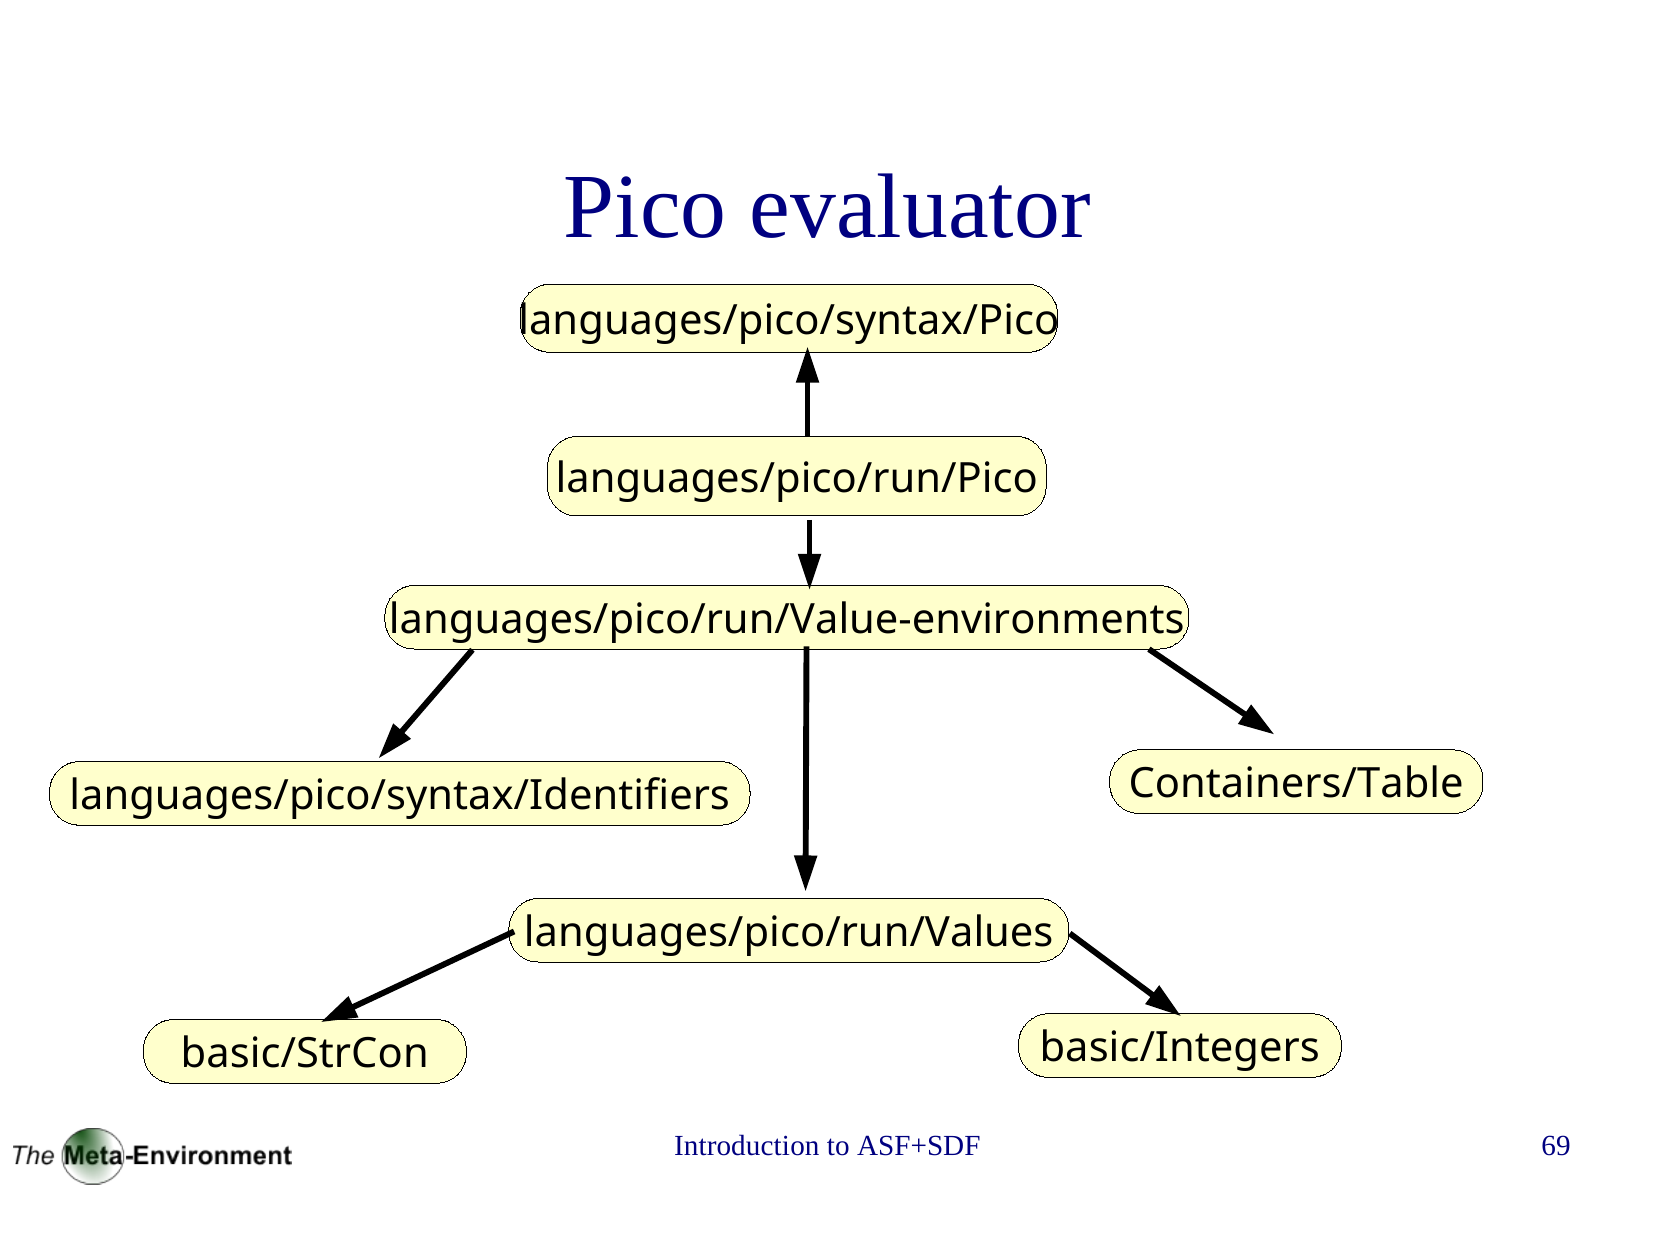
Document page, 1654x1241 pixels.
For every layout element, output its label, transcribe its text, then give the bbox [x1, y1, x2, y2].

text_box basic/StrCon [143, 1019, 467, 1084]
text_box languages/pico/run/Values [508, 898, 1069, 963]
text_box languages/pico/run/Value-environments [384, 585, 1189, 650]
picture [13, 1128, 292, 1185]
text_box languages/pico/syntax/Identifiers [49, 761, 751, 826]
title Pico evaluator [121, 102, 1534, 311]
text_box languages/pico/run/Pico [547, 436, 1047, 516]
text_box languages/pico/syntax/Pico [522, 284, 1058, 353]
text_box Containers/Table [1109, 749, 1483, 814]
text_box basic/Integers [1018, 1013, 1342, 1078]
